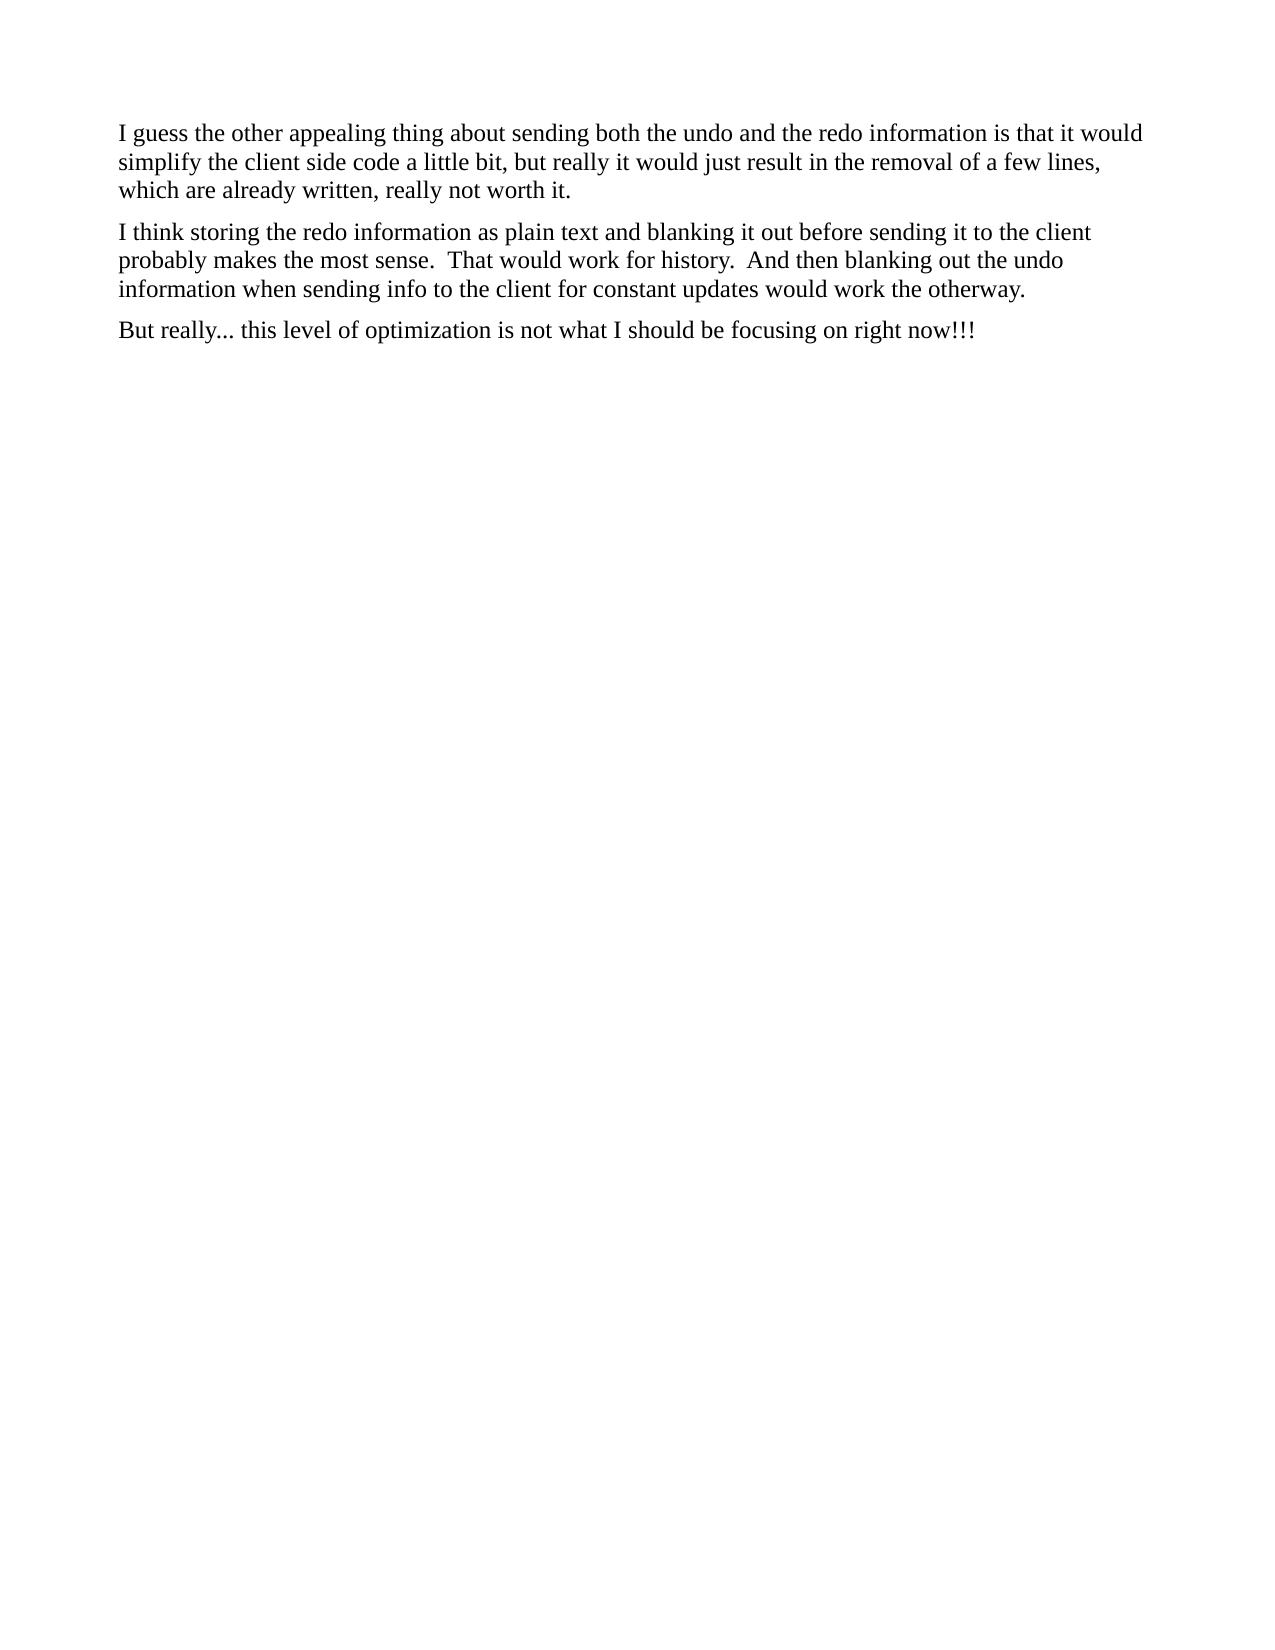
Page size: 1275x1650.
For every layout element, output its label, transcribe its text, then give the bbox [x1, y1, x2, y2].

text I guess the other appealing thing about sending both the undo and the redo information is that it would simplify the client side code a little bit, but really it would just result in the removal of a few lines, which are already written, really not worth it. [118, 118, 1157, 204]
text I think storing the redo information as plain text and blanking it out before sending it to the client probably makes the most sense. That would work for history. And then blanking out the undo information when sending info to the client for constant updates would work the otherway. [118, 217, 1157, 303]
text But really... this level of optimization is not what I should be focusing on right now!!! [118, 316, 1157, 344]
